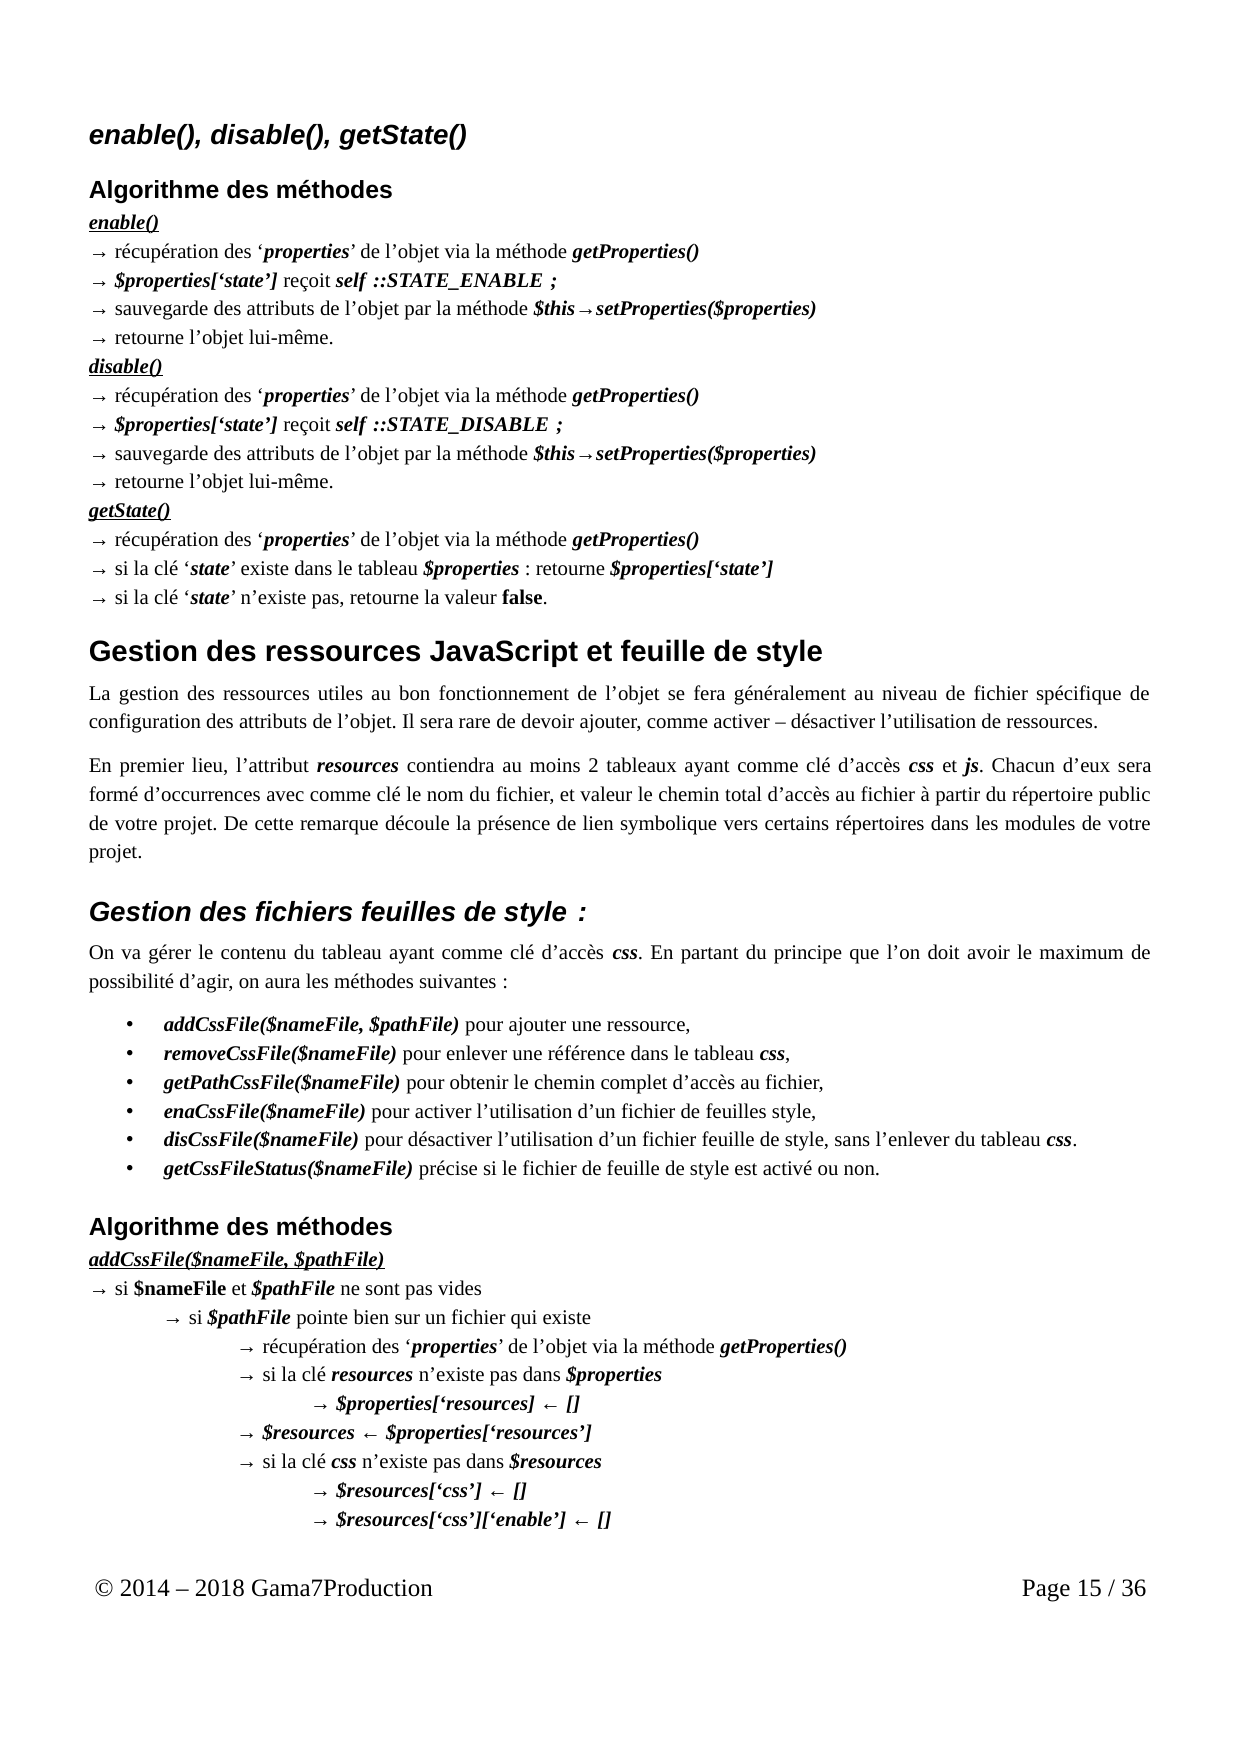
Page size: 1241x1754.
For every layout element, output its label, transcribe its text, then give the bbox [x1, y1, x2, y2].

text La gestion des ressources utiles au bon fonctionnement de l’objet se fera généralement au niveau de fichier spécifique de configuration des attributs de l’objet. Il sera rare de devoir ajouter, comme activer – désactiver l’utilisation de ressources. [88, 681, 1152, 733]
list getCssFileStatus($nameFile) précise si le fichier de feuille de style est activé ou non. [126, 1156, 1152, 1180]
subtitle enable(), disable(), getState() [88, 118, 1152, 150]
text → si la clé css n’existe pas dans $resources [236, 1449, 1152, 1473]
text En premier lieu, l’attribut resources contiendra au moins 2 tableaux ayant comme clé d’accès css et js. Chacun d’eux sera formé d’occurrences avec comme clé le nom du fichier, et valeur le chemin total d’accès au fichier à partir du répertoire public de votre projet. De cette remarque découle la présence de lien symbolique vers certains répertoires dans les modules de votre projet. [88, 753, 1152, 863]
text → récupération des ‘properties’ de l’objet via la méthode getProperties() [88, 239, 1152, 263]
list enaCssFile($nameFile) pour activer l’utilisation d’un fichier de feuilles style, [126, 1098, 1152, 1123]
text On va gérer le contenu du tableau ayant comme clé d’accès css. En partant du principe que l’on doit avoir le maximum de possibilité d’agir, on aura les méthodes suivantes : [88, 940, 1152, 993]
text → retourne l’objet lui-même. [88, 469, 1152, 493]
text → si $pathFile pointe bien sur un fichier qui existe [88, 1305, 1152, 1329]
text → $properties[‘resources] ← [] [236, 1391, 1152, 1415]
text → sauvegarde des attributs de l’objet par la méthode $this→setProperties($properties) [88, 296, 1152, 320]
list disCssFile($nameFile) pour désactiver l’utilisation d’un fichier feuille de style, sans l’enlever du tableau css. [126, 1127, 1152, 1151]
text → retourne l’objet lui-même. [88, 325, 1152, 349]
text → récupération des ‘properties’ de l’objet via la méthode getProperties() [88, 1333, 1152, 1358]
subtitle Gestion des fichiers feuilles de style : [88, 895, 1152, 927]
list getPathCssFile($nameFile) pour obtenir le chemin complet d’accès au fichier, [126, 1070, 1152, 1094]
text → $resources[‘css’][‘enable’] ← [] [236, 1507, 1152, 1531]
list addCssFile($nameFile, $pathFile) pour ajouter une ressource, [126, 1012, 1152, 1036]
text → récupération des ‘properties’ de l’objet via la méthode getProperties() [88, 527, 1152, 551]
list removeCssFile($nameFile) pour enlever une référence dans le tableau css, [126, 1041, 1152, 1065]
text → si la clé resources n’existe pas dans $properties [236, 1362, 1152, 1386]
subtitle Gestion des ressources JavaScript et feuille de style [88, 634, 1152, 668]
text addCssFile($nameFile, $pathFile) [88, 1247, 1152, 1271]
text → $properties[‘state’] reçoit self ::STATE_DISABLE ; [88, 412, 1152, 436]
subtitle Algorithme des méthodes [88, 175, 1152, 203]
subtitle Algorithme des méthodes [88, 1212, 1152, 1241]
text → récupération des ‘properties’ de l’objet via la méthode getProperties() [88, 383, 1152, 407]
text → sauvegarde des attributs de l’objet par la méthode $this→setProperties($properties) [88, 441, 1152, 465]
text → $resources[‘css’] ← [] [236, 1478, 1152, 1502]
text disable() [88, 354, 1152, 378]
text → $properties[‘state’] reçoit self ::STATE_ENABLE ; [88, 267, 1152, 292]
text getState() [88, 498, 1152, 522]
text enable() [88, 210, 1152, 234]
text → $resources ← $properties[‘resources’] [236, 1420, 1152, 1444]
text → si $nameFile et $pathFile ne sont pas vides [88, 1276, 1152, 1300]
text → si la clé ‘state’ n’existe pas, retourne la valeur false. [88, 585, 1152, 609]
text → si la clé ‘state’ existe dans le tableau $properties : retourne $properties[‘state’] [88, 556, 1152, 580]
